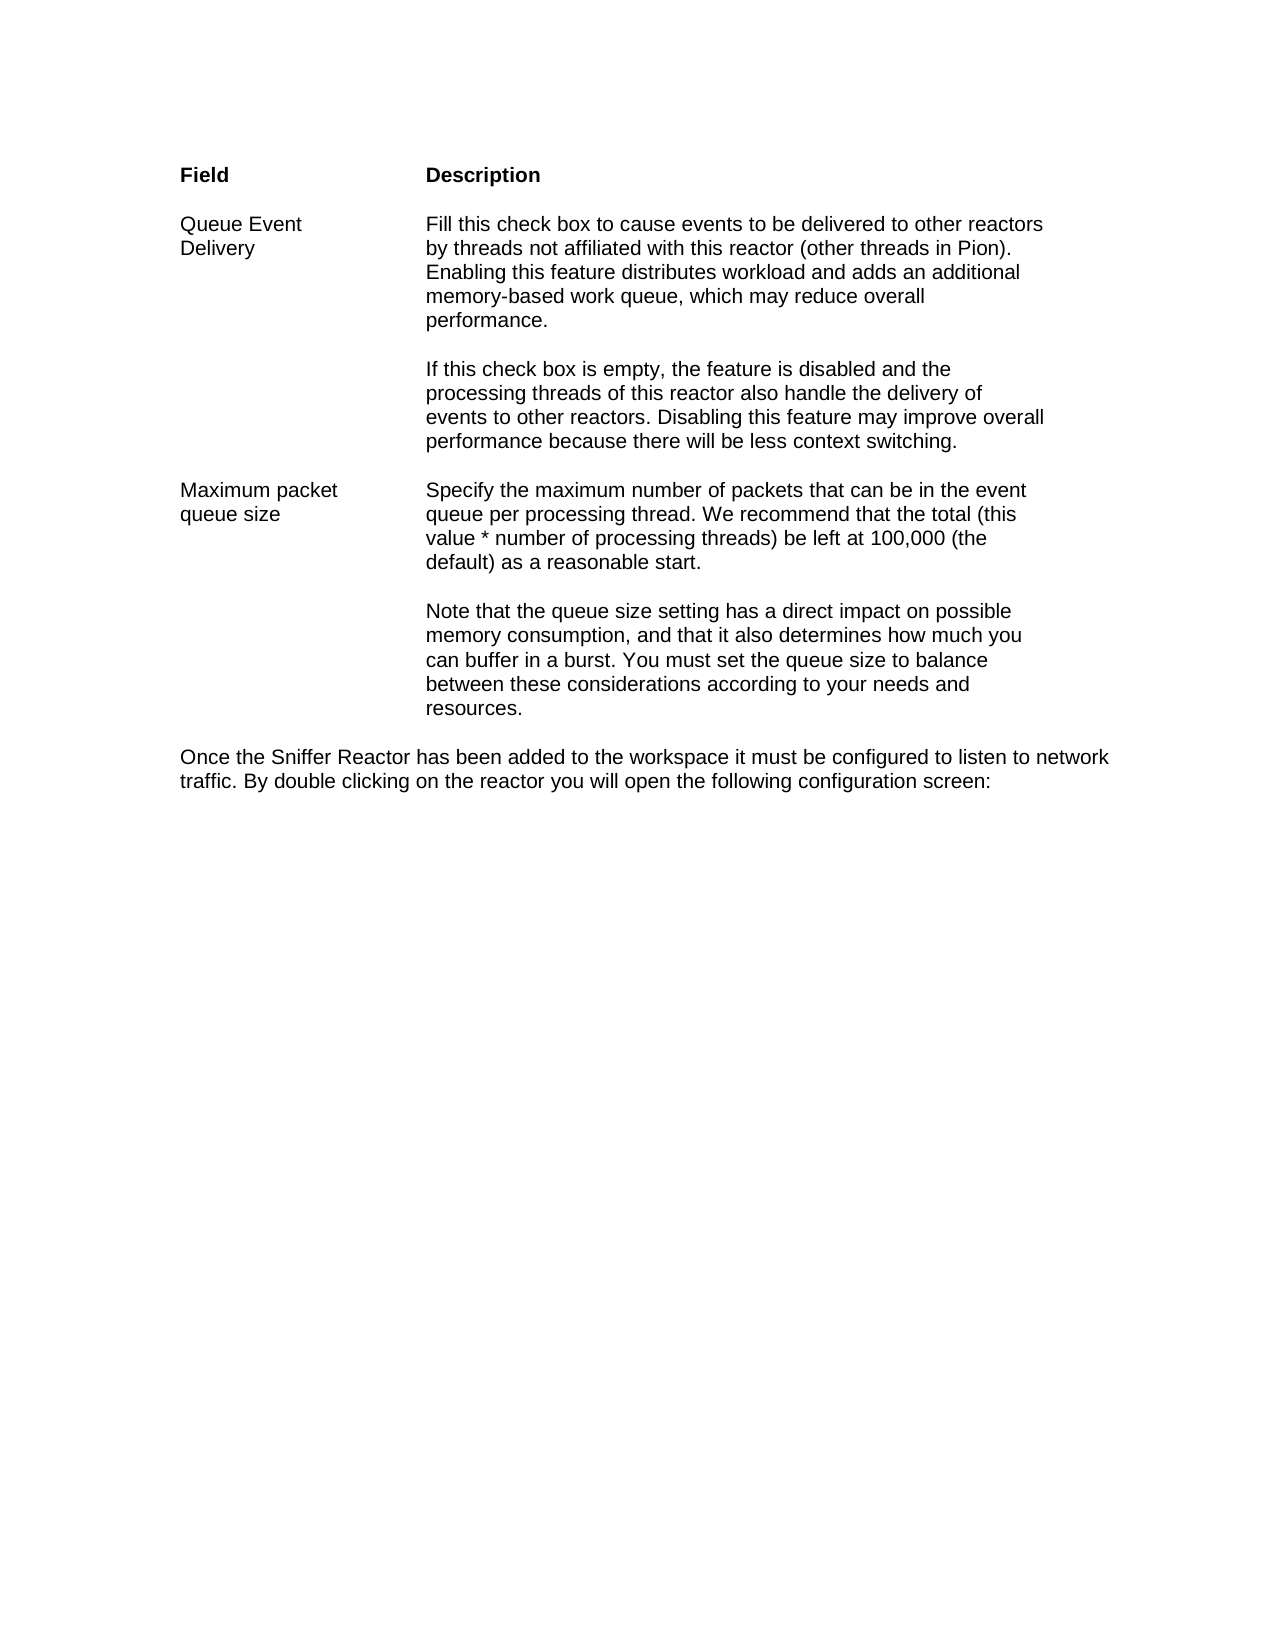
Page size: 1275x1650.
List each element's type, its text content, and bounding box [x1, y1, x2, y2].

table_header Field [139, 150, 384, 199]
table_header Description [384, 150, 1061, 199]
table_cell Maximum packet queue size [139, 466, 384, 732]
text Once the Sniffer Reactor has been added to the workspace it must be configured to listen to network traffic. By double clicking on the reactor you will open the following configuration screen: [180, 745, 1125, 793]
table_cell Specify the maximum number of packets that can be in the event queue per processing thread. We recommend that the total (this value * number of processing threads) be left at 100,000 (the default) as a reasonable start. Note that the queue size setting has a direct impact on possible memory consumption, and that it also determines how much you can buffer in a burst. You must set the queue size to balance between these considerations according to your needs and resources. [384, 466, 1061, 732]
table_cell Fill this check box to cause events to be delivered to other reactors by threads not affiliated with this reactor (other threads in Pion). Enabling this feature distributes workload and adds an additional memory-based work queue, which may reduce overall performance. If this check box is empty, the feature is disabled and the processing threads of this reactor also handle the delivery of events to other reactors. Disabling this feature may improve overall performance because there will be less context switching. [384, 199, 1061, 466]
table_cell Queue Event Delivery [139, 199, 384, 466]
